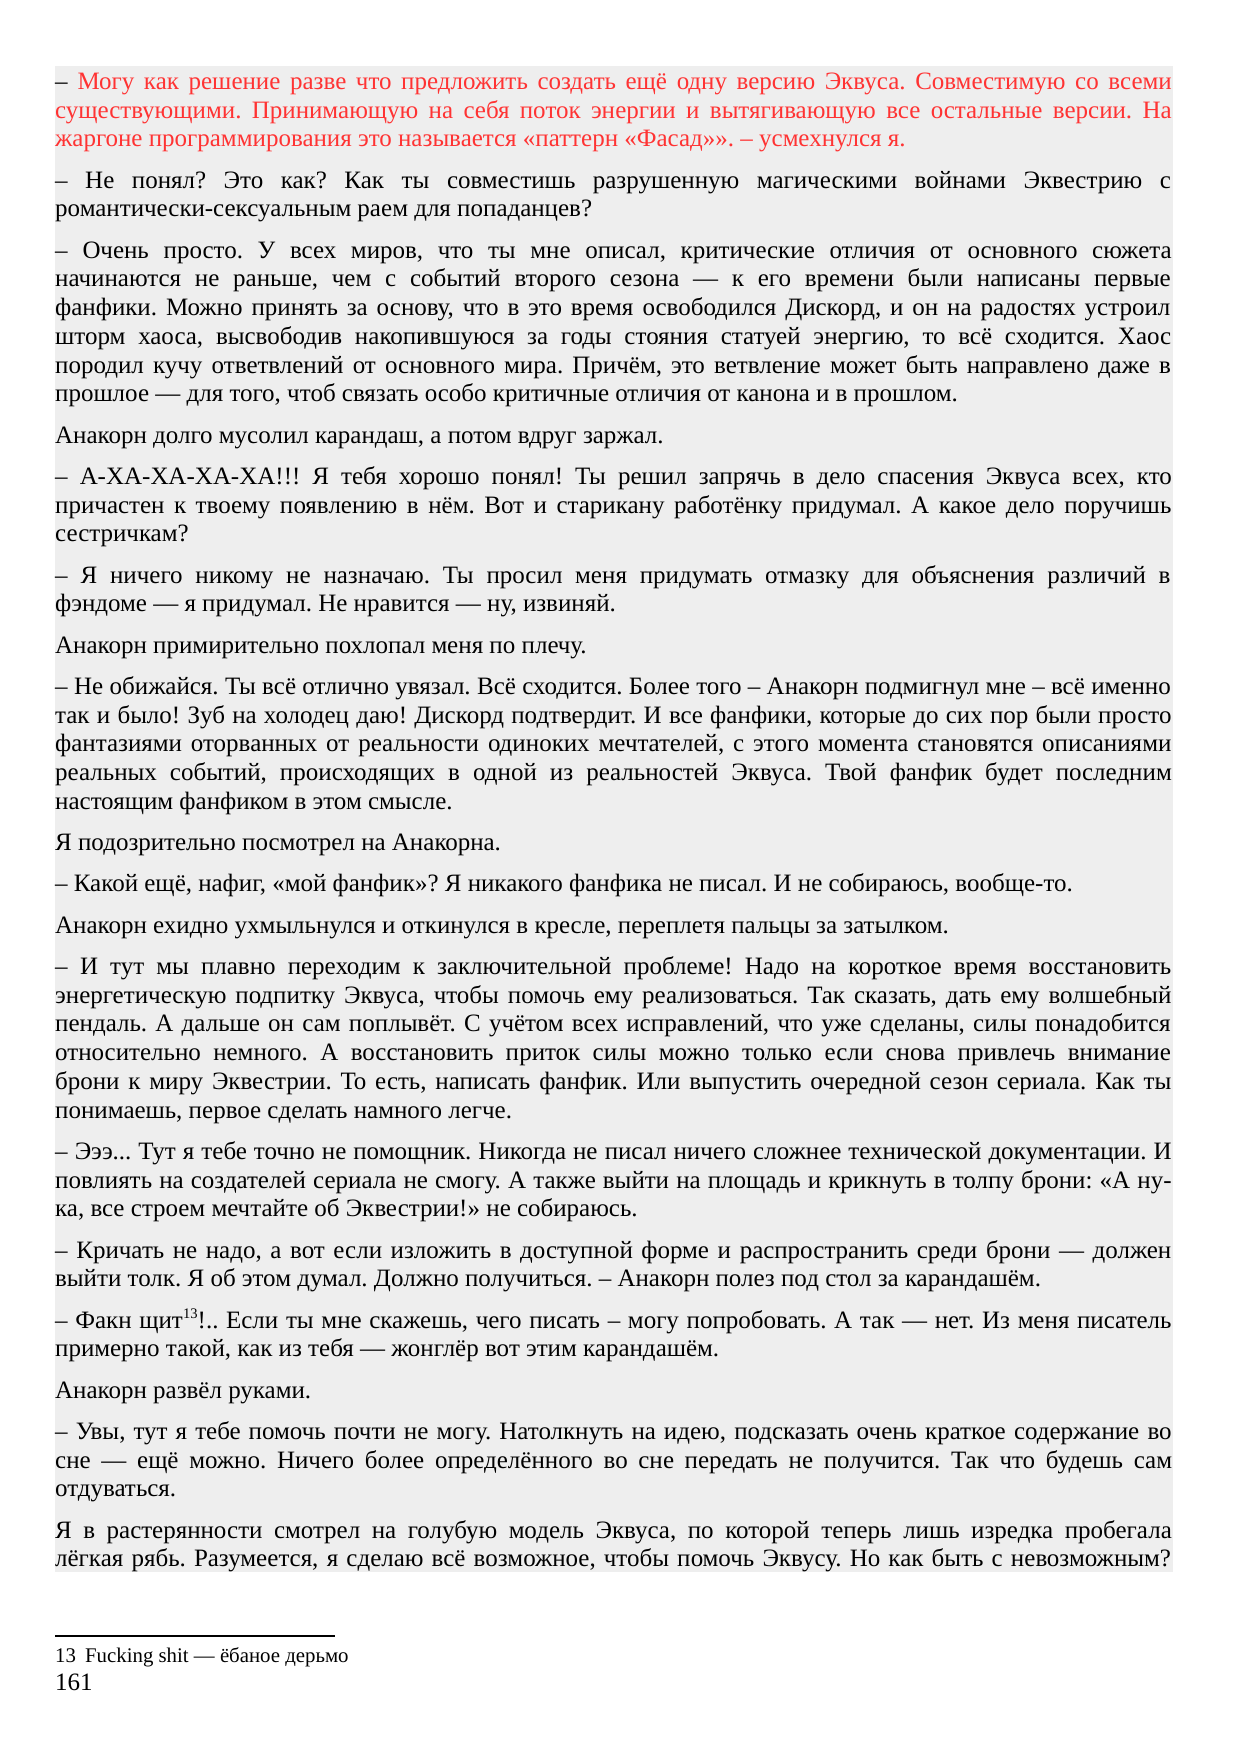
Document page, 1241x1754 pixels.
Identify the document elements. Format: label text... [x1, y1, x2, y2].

text Анакорн ехидно ухмыльнулся и откинулся в кресле, переплетя пальцы за затылком. [55, 910, 1173, 938]
text Я подозрительно посмотрел на Анакорна. [55, 827, 1173, 856]
text – Факн щит!.. Если ты мне скажешь, чего писать – могу попробовать. А так — нет. Из меня писатель примерно такой, как из тебя — жонглёр вот этим карандашём. [55, 1305, 1173, 1362]
text – Какой ещё, нафиг, «мой фанфик»? Я никакого фанфика не писал. И не собираюсь, вообще-то. [55, 868, 1173, 897]
text – Могу как решение разве что предложить создать ещё одну версию Эквуса. Совместимую со всеми существующими. Принимающую на себя поток энергии и вытягивающую все остальные версии. На жаргоне программирования это называется «паттерн «Фасад»». – усмехнулся я. [55, 66, 1173, 152]
text Я в растерянности смотрел на голубую модель Эквуса, по которой теперь лишь изредка пробегала лёгкая рябь. Разумеется, я сделаю всё возможное, чтобы помочь Эквусу. Но как быть с невозможным? [55, 1515, 1173, 1572]
text – Эээ... Тут я тебе точно не помощник. Никогда не писал ничего сложнее технической документации. И повлиять на создателей сериала не смогу. А также выйти на площадь и крикнуть в толпу брони: «А ну-ка, все строем мечтайте об Эквестрии!» не собираюсь. [55, 1136, 1173, 1222]
text – Я ничего никому не назначаю. Ты просил меня придумать отмазку для объяснения различий в фэндоме — я придумал. Не нравится — ну, извиняй. [55, 560, 1173, 617]
text – И тут мы плавно переходим к заключительной проблеме! Надо на короткое время восстановить энергетическую подпитку Эквуса, чтобы помочь ему реализоваться. Так сказать, дать ему волшебный пендаль. А дальше он сам поплывёт. С учётом всех исправлений, что уже сделаны, силы понадобится относительно немного. А восстановить приток силы можно только если снова привлечь внимание брони к миру Эквестрии. То есть, написать фанфик. Или выпустить очередной сезон сериала. Как ты понимаешь, первое сделать намного легче. [55, 951, 1173, 1123]
text Анакорн примирительно похлопал меня по плечу. [55, 630, 1173, 658]
text – Кричать не надо, а вот если изложить в доступной форме и распространить среди брони — должен выйти толк. Я об этом думал. Должно получиться. – Анакорн полез под стол за карандашём. [55, 1235, 1173, 1292]
text – Увы, тут я тебе помочь почти не могу. Натолкнуть на идею, подсказать очень краткое содержание во сне — ещё можно. Ничего более определённого во сне передать не получится. Так что будешь сам отдуваться. [55, 1416, 1173, 1502]
text – Не обижайся. Ты всё отлично увязал. Всё сходится. Более того – Анакорн подмигнул мне – всё именно так и было! Зуб на холодец даю! Дискорд подтвердит. И все фанфики, которые до сих пор были просто фантазиями оторванных от реальности одиноких мечтателей, с этого момента становятся описаниями реальных событий, происходящих в одной из реальностей Эквуса. Твой фанфик будет последним настоящим фанфиком в этом смысле. [55, 671, 1173, 815]
text Анакорн долго мусолил карандаш, а потом вдруг заржал. [55, 420, 1173, 448]
text – Не понял? Это как? Как ты совместишь разрушенную магическими войнами Эквестрию с романтически-сексуальным раем для попаданцев? [55, 165, 1173, 222]
text – А-ХА-ХА-ХА-ХА!!! Я тебя хорошо понял! Ты решил запрячь в дело спасения Эквуса всех, кто причастен к твоему появлению в нём. Вот и старикану работёнку придумал. А какое дело поручишь сестричкам? [55, 461, 1173, 547]
text – Очень просто. У всех миров, что ты мне описал, критические отличия от основного сюжета начинаются не раньше, чем с событий второго сезона — к его времени были написаны первые фанфики. Можно принять за основу, что в это время освободился Дискорд, и он на радостях устроил шторм хаоса, высвободив накопившуюся за годы стояния статуей энергию, то всё сходится. Хаос породил кучу ответвлений от основного мира. Причём, это ветвление может быть направлено даже в прошлое — для того, чтоб связать особо критичные отличия от канона и в прошлом. [55, 235, 1173, 407]
text Fucking shit — ёбаное дерьмо [55, 1642, 1173, 1667]
text Анакорн развёл руками. [55, 1375, 1173, 1403]
